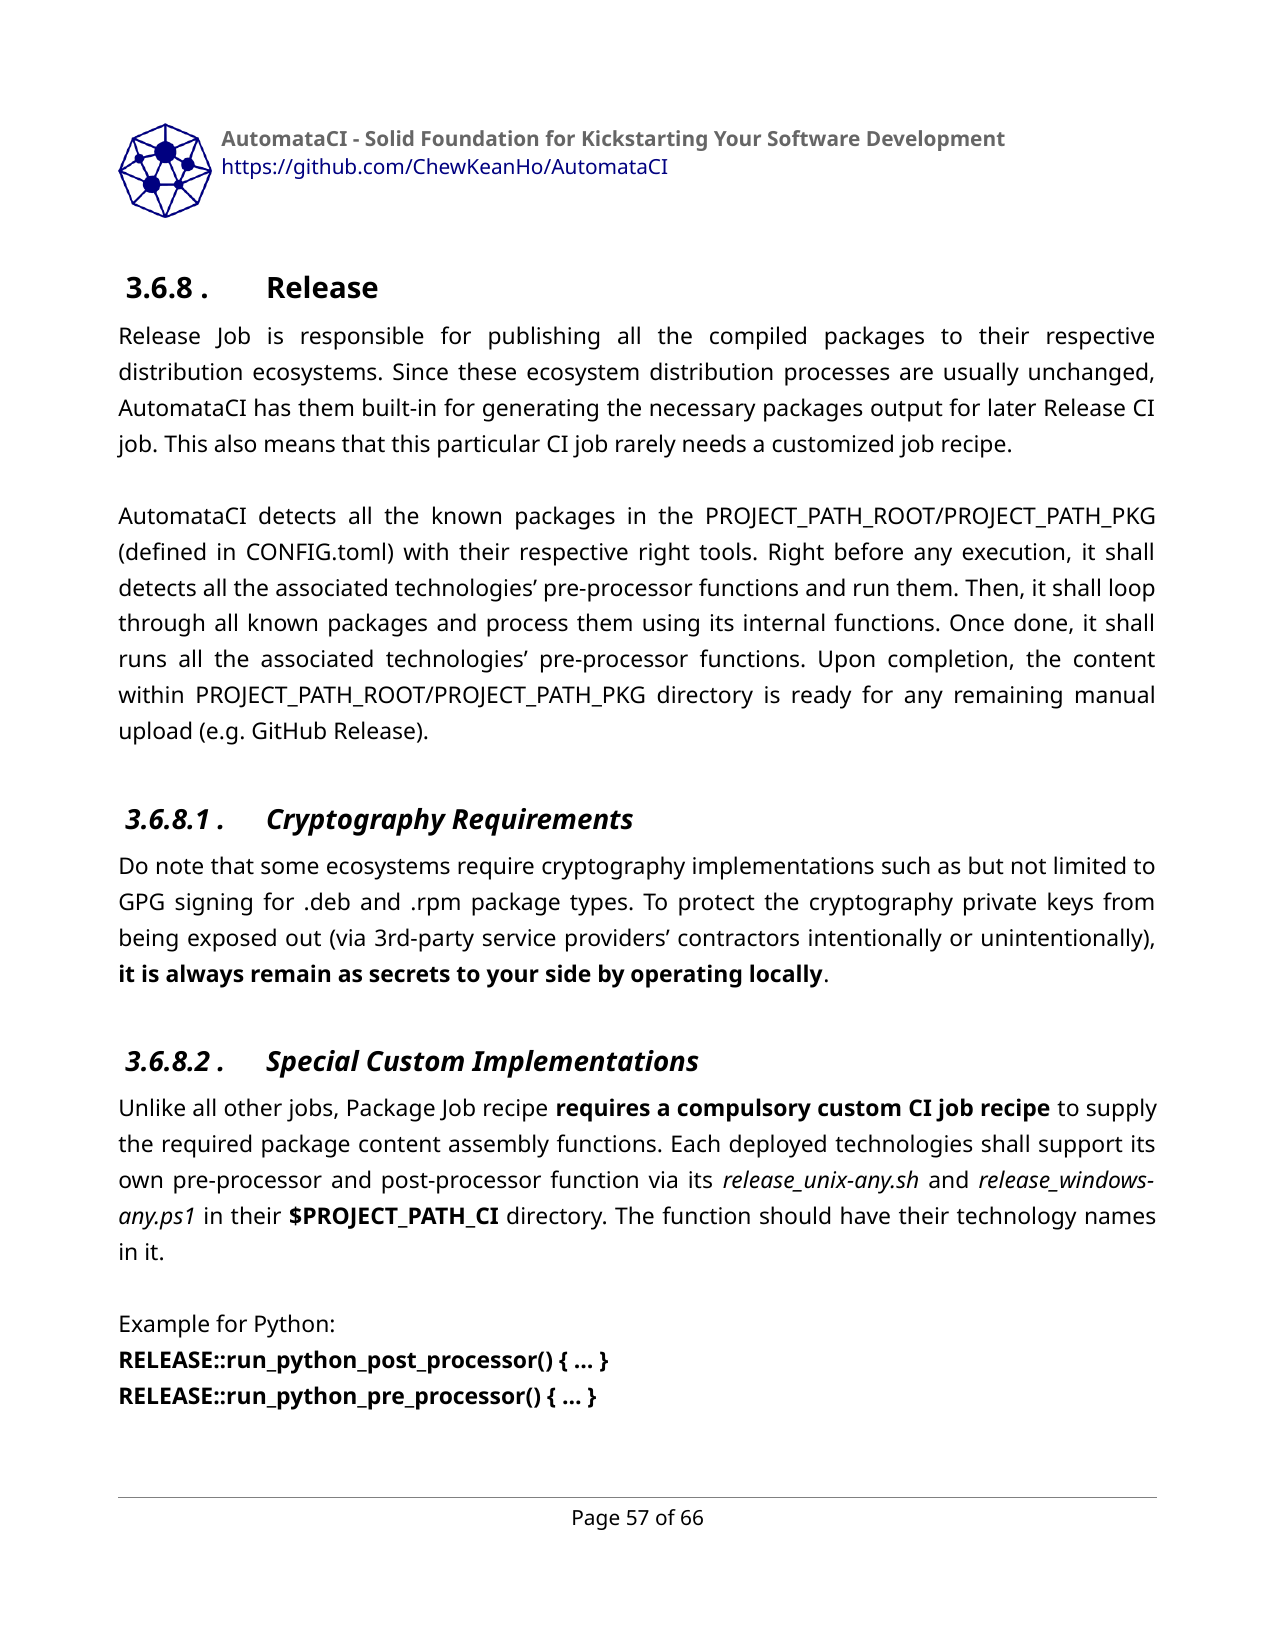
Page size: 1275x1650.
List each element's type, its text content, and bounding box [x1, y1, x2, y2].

text Unlike all other jobs, Package Job recipe requires a compulsory custom CI job recipe to supply the required package content assembly functions. Each deployed technologies shall support its own pre-processor and post-processor function via its release_unix-any.sh and release_windows-any.ps1 in their $PROJECT_PATH_CI directory. The function should have their technology names in it. [118, 1092, 1157, 1267]
text RELEASE::run_python_post_processor() { … } [118, 1344, 1157, 1375]
text AutomataCI detects all the known packages in the PROJECT_PATH_ROOT/PROJECT_PATH_PKG (defined in CONFIG.toml) with their respective right tools. Right before any execution, it shall detects all the associated technologies’ pre-processor functions and run them. Then, it shall loop through all known packages and process them using its internal functions. Once done, it shall runs all the associated technologies’ pre-processor functions. Upon completion, the content within PROJECT_PATH_ROOT/PROJECT_PATH_PKG directory is ready for any remaining manual upload (e.g. GitHub Release). [118, 499, 1157, 746]
picture [118, 123, 212, 218]
text RELEASE::run_python_pre_processor() { … } [118, 1380, 1157, 1411]
subtitle Special Custom Implementations [118, 1042, 1157, 1080]
text Example for Python: [118, 1308, 1157, 1339]
text Release Job is responsible for publishing all the compiled packages to their respective distribution ecosystems. Since these ecosystem distribution processes are usually unchanged, AutomataCI has them built-in for generating the necessary packages output for later Release CI job. This also means that this particular CI job rarely needs a customized job recipe. [118, 320, 1157, 459]
subtitle Release [118, 267, 1157, 307]
text Do note that some ecosystems require cryptography implementations such as but not limited to GPG signing for .deb and .rpm package types. To protect the cryptography private keys from being exposed out (via 3rd-party service providers’ contractors intentionally or unintentionally), it is always remain as secrets to your side by operating locally. [118, 850, 1157, 989]
subtitle Cryptography Requirements [118, 799, 1157, 837]
